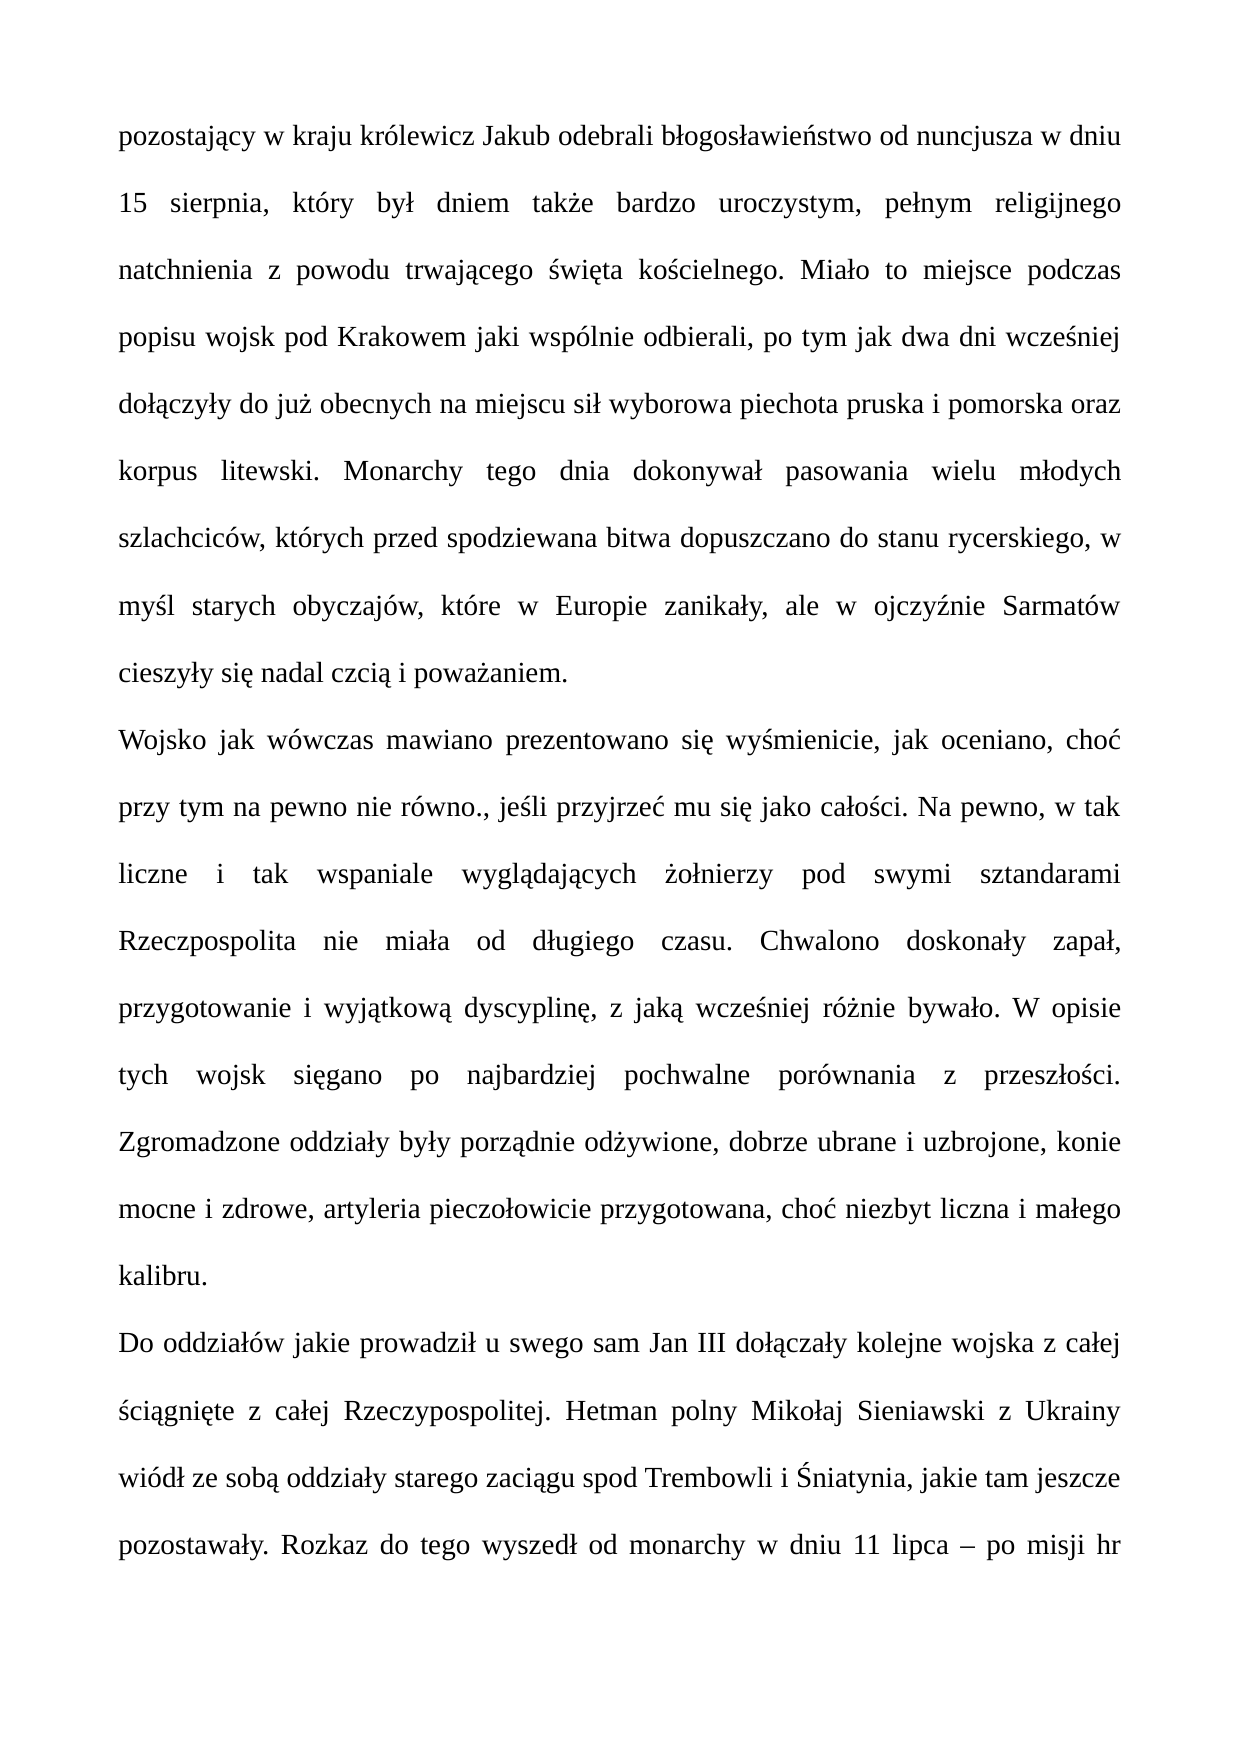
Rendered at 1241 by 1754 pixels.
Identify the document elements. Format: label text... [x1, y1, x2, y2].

text Do oddziałów jakie prowadził u swego sam Jan III dołączały kolejne wojska z całej ściągnięte z całej Rzeczypospolitej. Hetman polny Mikołaj Sieniawski z Ukrainy wiódł ze sobą oddziały starego zaciągu spod Trembowli i Śniatynia, jakie tam jeszcze pozostawały. Rozkaz do tego wyszedł od monarchy w dniu 11 lipca – po misji hr [118, 1326, 1122, 1560]
text pozostający w kraju królewicz Jakub odebrali błogosławieństwo od nuncjusza w dniu 15 sierpnia, który był dniem także bardzo uroczystym, pełnym religijnego natchnienia z powodu trwającego święta kościelnego. Miało to miejsce podczas popisu wojsk pod Krakowem jaki wspólnie odbierali, po tym jak dwa dni wcześniej dołączyły do już obecnych na miejscu sił wyborowa piechota pruska i pomorska oraz korpus litewski. Monarchy tego dnia dokonywał pasowania wielu młodych szlachciców, których przed spodziewana bitwa dopuszczano do stanu rycerskiego, w myśl starych obyczajów, które w Europie zanikały, ale w ojczyźnie Sarmatów cieszyły się nadal czcią i poważaniem. [118, 118, 1122, 688]
text Wojsko jak wówczas mawiano prezentowano się wyśmienicie, jak oceniano, choć przy tym na pewno nie równo., jeśli przyjrzeć mu się jako całości. Na pewno, w tak liczne i tak wspaniale wyglądających żołnierzy pod swymi sztandarami Rzeczpospolita nie miała od długiego czasu. Chwalono doskonały zapał, przygotowanie i wyjątkową dyscyplinę, z jaką wcześniej różnie bywało. W opisie tych wojsk sięgano po najbardziej pochwalne porównania z przeszłości. Zgromadzone oddziały były porządnie odżywione, dobrze ubrane i uzbrojone, konie mocne i zdrowe, artyleria pieczołowicie przygotowana, choć niezbyt liczna i małego kalibru. [118, 722, 1122, 1292]
